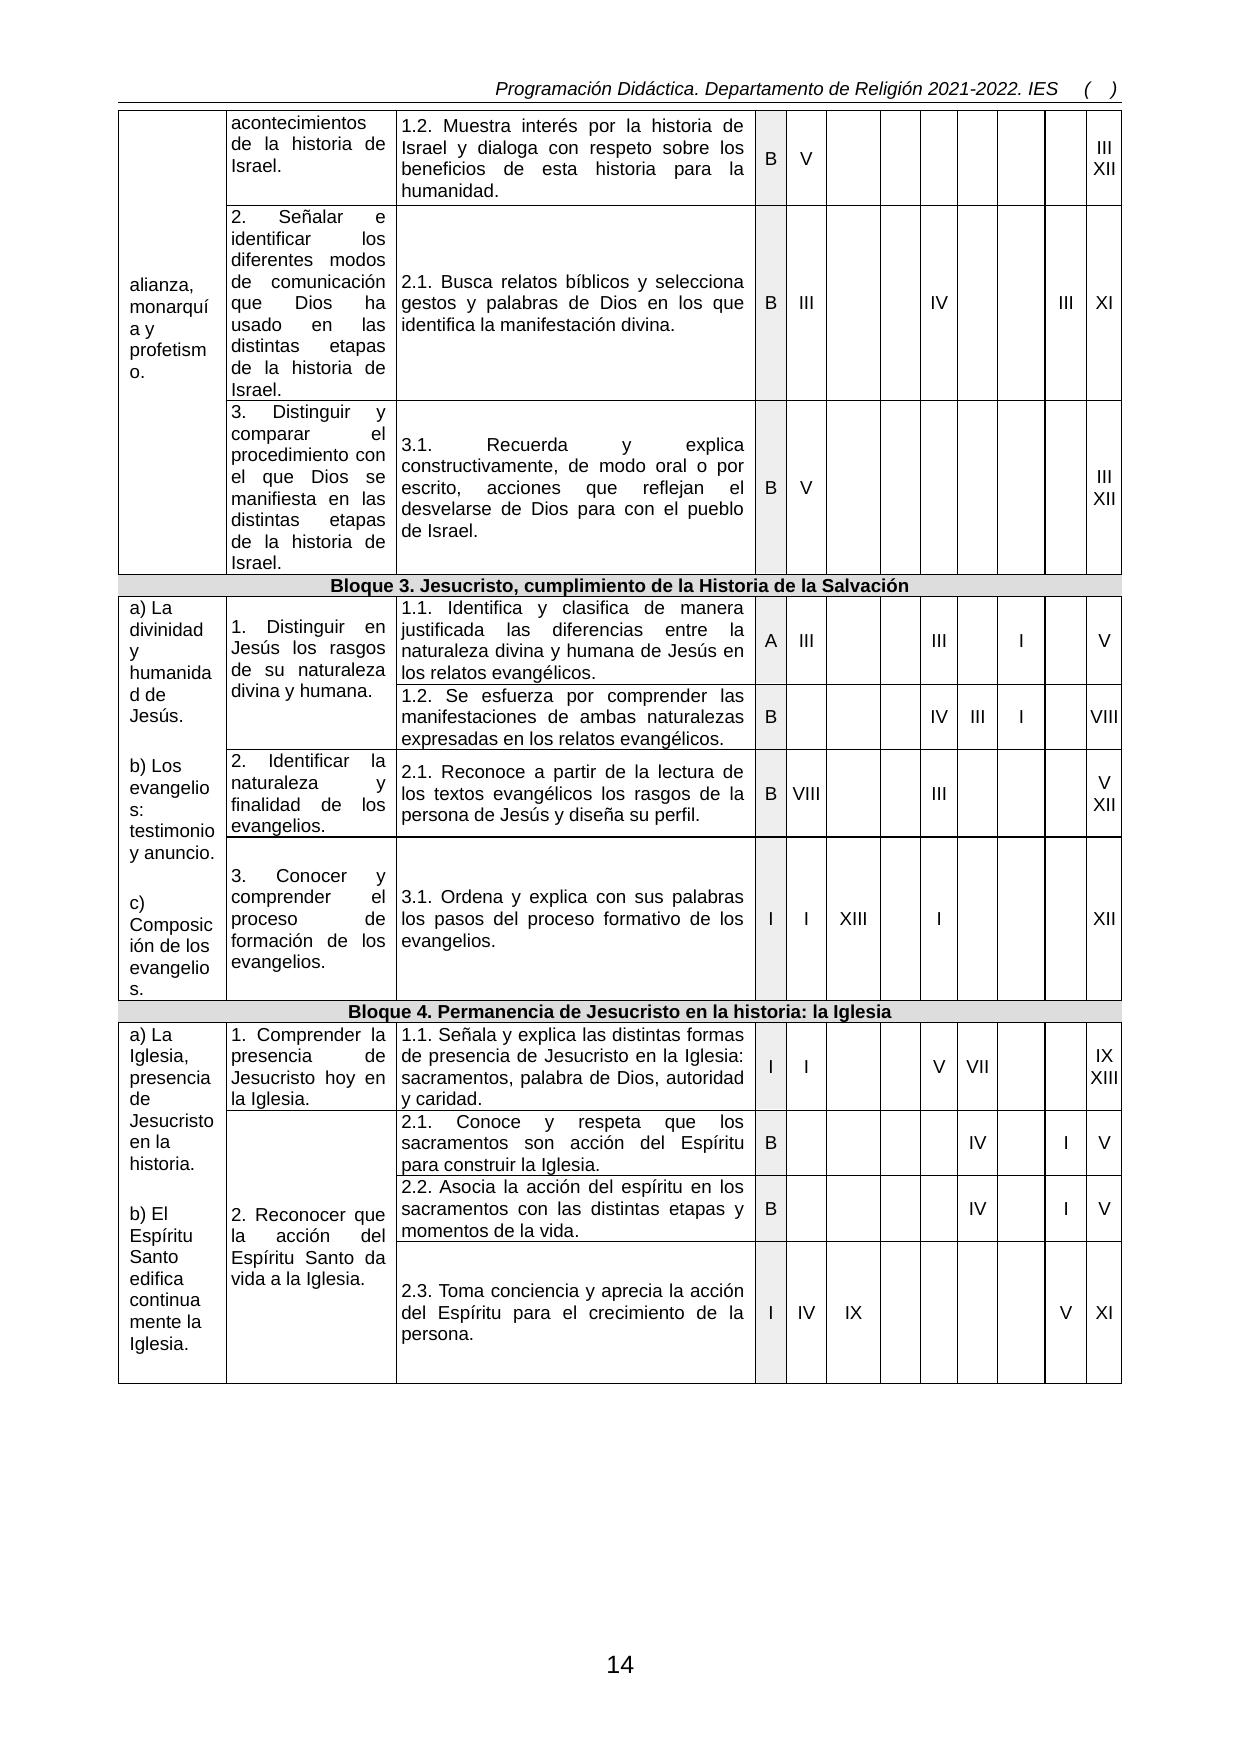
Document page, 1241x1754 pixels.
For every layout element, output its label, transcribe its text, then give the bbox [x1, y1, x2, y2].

table_cell [921, 1111, 957, 1175]
table_cell [1046, 401, 1086, 573]
table_cell V [787, 111, 826, 205]
table_cell III [958, 685, 997, 749]
table_cell [827, 1176, 880, 1241]
table_cell I [756, 1023, 786, 1109]
table_cell 2.1. Conoce y respeta que los sacramentos son acción del Espíritu para construir la Iglesia. [397, 1111, 755, 1175]
table_cell B [756, 750, 786, 836]
table_cell B [756, 1111, 786, 1175]
table_cell B [756, 685, 786, 749]
table_cell [998, 750, 1044, 836]
table_cell XI [1087, 1242, 1121, 1383]
table_cell III [787, 206, 826, 400]
table_cell IV [921, 685, 957, 749]
table_cell 1.1. Identifica y clasifica de manera justificada las diferencias entre la naturaleza divina y humana de Jesús en los relatos evangélicos. [397, 597, 755, 683]
table_cell [1046, 685, 1086, 749]
table_cell XIII [827, 838, 880, 1000]
table_cell B [756, 401, 786, 573]
table_cell [921, 401, 957, 573]
table_cell III [787, 597, 826, 683]
table_cell 3.1. Ordena y explica con sus palabras los pasos del proceso formativo de los evangelios. [397, 838, 755, 1000]
table_cell [998, 401, 1044, 573]
table_cell [881, 838, 920, 1000]
table_cell I [998, 685, 1044, 749]
table_cell VII [958, 1023, 997, 1109]
table_cell [881, 1023, 920, 1109]
table_cell [998, 838, 1044, 1000]
table_cell III XII [1087, 111, 1121, 205]
table_cell I [921, 838, 957, 1000]
table_cell III [1046, 206, 1086, 400]
table_cell IV [787, 1242, 826, 1383]
table_cell [827, 750, 880, 836]
table_cell [881, 1242, 920, 1383]
table_cell [827, 111, 880, 205]
table_cell A [756, 597, 786, 683]
table_cell [1046, 750, 1086, 836]
table_cell 1.2. Muestra interés por la historia de Israel y dialoga con respeto sobre los beneficios de esta historia para la humanidad. [397, 111, 755, 205]
table_cell IX XIII [1087, 1023, 1121, 1109]
table_cell acontecimientos de la historia de Israel. [227, 111, 396, 205]
table_cell 2.1. Reconoce a partir de la lectura de los textos evangélicos los rasgos de la persona de Jesús y diseña su perfil. [397, 750, 755, 836]
table_cell a) La Iglesia, presencia de Jesucristo en la historia. b) El Espíritu Santo edifica continuamente la Iglesia. [119, 1023, 226, 1383]
table_cell [787, 1111, 826, 1175]
table_cell [998, 1111, 1044, 1175]
table_cell [881, 685, 920, 749]
table_cell [958, 111, 997, 205]
table_cell B [756, 206, 786, 400]
table_cell I [756, 838, 786, 1000]
table_cell [787, 685, 826, 749]
table_cell [998, 1176, 1044, 1241]
table_cell [881, 1111, 920, 1175]
table_cell [958, 401, 997, 573]
table_cell 2.2. Asocia la acción del espíritu en los sacramentos con las distintas etapas y momentos de la vida. [397, 1176, 755, 1241]
table_cell 1. Distinguir en Jesús los rasgos de su naturaleza divina y humana. [227, 597, 396, 749]
table_cell 3. Distinguir y comparar el procedimiento con el que Dios se manifiesta en las distintas etapas de la historia de Israel. [227, 401, 396, 573]
table_cell Bloque 4. Permanencia de Jesucristo en la historia: la Iglesia [118, 1001, 1122, 1022]
table_cell 2. Señalar e identificar los diferentes modos de comunicación que Dios ha usado en las distintas etapas de la historia de Israel. [227, 206, 396, 400]
table_cell [827, 206, 880, 400]
table_cell [958, 838, 997, 1000]
table_cell [881, 206, 920, 400]
table_cell V [1087, 597, 1121, 683]
table_cell 1. Comprender la presencia de Jesucristo hoy en la Iglesia. [227, 1023, 396, 1109]
table_cell 2. Reconocer que la acción del Espíritu Santo da vida a la Iglesia. [227, 1111, 396, 1383]
table_cell [998, 111, 1044, 205]
table_cell 2.3. Toma conciencia y aprecia la acción del Espíritu para el crecimiento de la persona. [397, 1242, 755, 1383]
table_cell 3. Conocer y comprender el proceso de formación de los evangelios. [227, 838, 396, 1000]
table_cell 1.1. Señala y explica las distintas formas de presencia de Jesucristo en la Iglesia: sacramentos, palabra de Dios, autoridad y caridad. [397, 1023, 755, 1109]
table_cell V [1087, 1176, 1121, 1241]
table_cell V [921, 1023, 957, 1109]
table_cell [958, 597, 997, 683]
table_cell 2. Identificar la naturaleza y finalidad de los evangelios. [227, 750, 396, 836]
table_cell [1046, 111, 1086, 205]
table_cell [998, 1242, 1044, 1383]
table_cell [998, 206, 1044, 400]
table_cell XI [1087, 206, 1121, 400]
table_cell [1046, 597, 1086, 683]
table_cell [958, 206, 997, 400]
table_cell III XII [1087, 401, 1121, 573]
table_cell B [756, 111, 786, 205]
table_cell [921, 111, 957, 205]
table_cell I [998, 597, 1044, 683]
table_cell [958, 1242, 997, 1383]
table_cell VIII [1087, 685, 1121, 749]
table_cell [921, 1242, 957, 1383]
table_cell [1046, 838, 1086, 1000]
table_cell IV [958, 1176, 997, 1241]
table_cell [881, 401, 920, 573]
table_cell I [787, 838, 826, 1000]
table_cell V [1046, 1242, 1086, 1383]
table_cell [998, 1023, 1044, 1109]
table_cell XII [1087, 838, 1121, 1000]
table_cell 2.1. Busca relatos bíblicos y selecciona gestos y palabras de Dios en los que identifica la manifestación divina. [397, 206, 755, 400]
table_cell I [756, 1242, 786, 1383]
table_cell [827, 1023, 880, 1109]
table_cell 3.1. Recuerda y explica constructivamente, de modo oral o por escrito, acciones que reflejan el desvelarse de Dios para con el pueblo de Israel. [397, 401, 755, 573]
table_cell IV [921, 206, 957, 400]
table_cell B [756, 1176, 786, 1241]
table_cell [1046, 1023, 1086, 1109]
table_cell [881, 1176, 920, 1241]
table_cell [921, 1176, 957, 1241]
table_cell V [787, 401, 826, 573]
table_cell a) La divinidad y humanidad de Jesús. b) Los evangelios: testimonio y anuncio. c) Composición de los evangelios. [119, 597, 226, 1000]
table_cell IV [958, 1111, 997, 1175]
table_cell [881, 111, 920, 205]
table_cell [827, 597, 880, 683]
table_cell [827, 401, 880, 573]
table_cell I [1046, 1111, 1086, 1175]
table_cell III [921, 750, 957, 836]
table_cell VIII [787, 750, 826, 836]
table_cell 1.2. Se esfuerza por comprender las manifestaciones de ambas naturalezas expresadas en los relatos evangélicos. [397, 685, 755, 749]
table_cell alianza, monarquía y profetismo. [119, 111, 226, 573]
table_cell IX [827, 1242, 880, 1383]
table_cell [881, 597, 920, 683]
table_cell V XII [1087, 750, 1121, 836]
table_cell [827, 1111, 880, 1175]
table_cell [881, 750, 920, 836]
table_cell [827, 685, 880, 749]
table_cell V [1087, 1111, 1121, 1175]
table_cell [787, 1176, 826, 1241]
table_cell Bloque 3. Jesucristo, cumplimiento de la Historia de la Salvación [118, 575, 1122, 596]
table_cell [958, 750, 997, 836]
table_cell III [921, 597, 957, 683]
table_cell I [787, 1023, 826, 1109]
table_cell I [1046, 1176, 1086, 1241]
